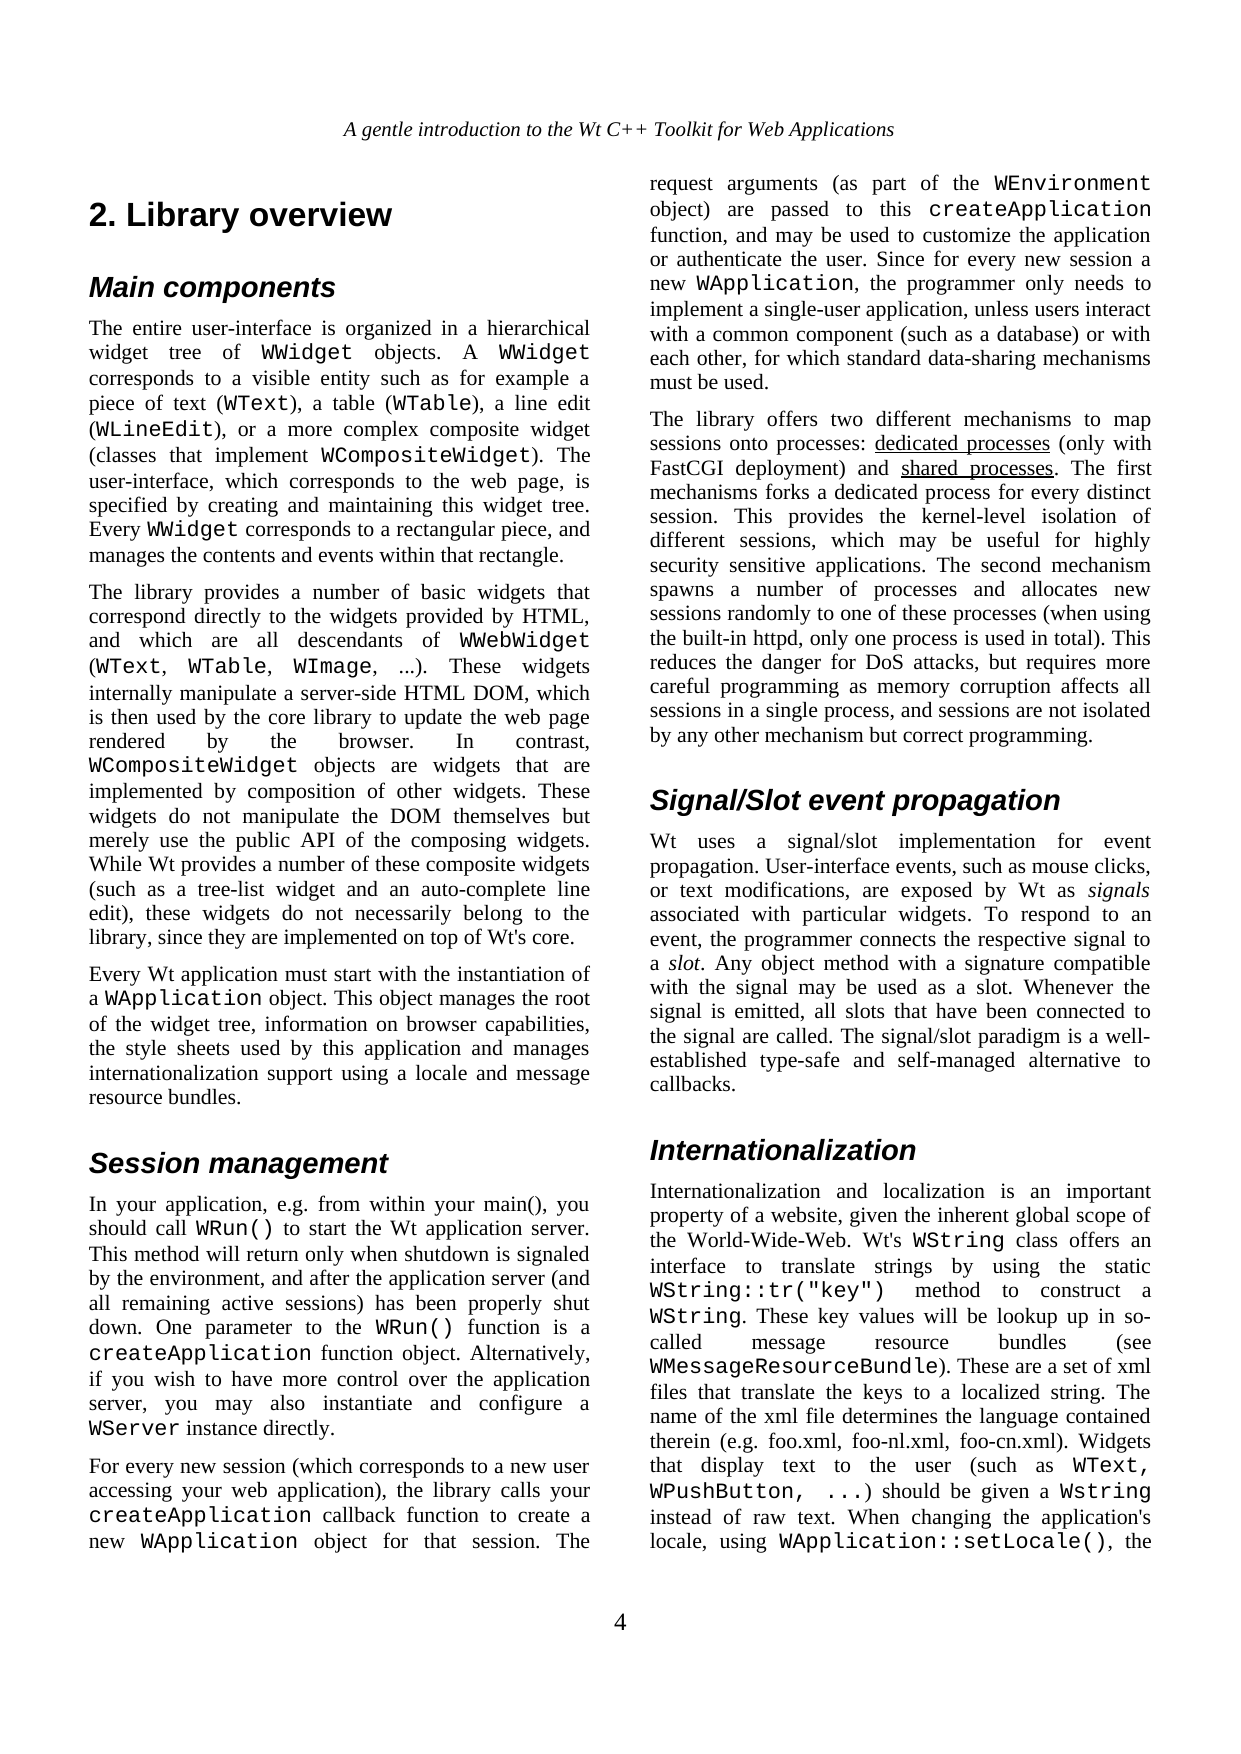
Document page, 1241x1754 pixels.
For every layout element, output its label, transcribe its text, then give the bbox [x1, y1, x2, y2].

text The entire user-interface is organized in a hierarchical widget tree of WWidget objects. A WWidget corresponds to a visible entity such as for example a piece of text (WText), a table (WTable), a line edit (WLineEdit), or a more complex composite widget (classes that implement WCompositeWidget). The user-interface, which corresponds to the web page, is specified by creating and maintaining this widget tree. Every WWidget corresponds to a rectangular piece, and manages the contents and events within that rectangle. [88, 316, 591, 567]
text In your application, e.g. from within your main(), you should call WRun() to start the Wt application server. This method will return only when shutdown is signaled by the environment, and after the application server (and all remaining active sessions) has been properly shut down. One parameter to the WRun() function is a createApplication function object. Alternatively, if you wish to have more control over the application server, you may also instantiate and configure a WServer instance directly. [88, 1192, 591, 1442]
subtitle 2. Library overview [88, 196, 591, 233]
text Wt uses a signal/slot implementation for event propagation. User-interface events, such as mouse clicks, or text modifications, are exposed by Wt as signals associated with particular widgets. To respond to an event, the programmer connects the respective signal to a slot. Any object method with a signature compatible with the signal may be used as a slot. Whenever the signal is emitted, all slots that have been connected to the signal are called. The signal/slot paradigm is a well-established type-safe and self-managed alternative to callbacks. [649, 829, 1152, 1096]
text Internationalization and localization is an important property of a website, given the inherent global scope of the World-Wide-Web. Wt's WString class offers an interface to translate strings by using the static WString::tr("key") method to construct a WString. These key values will be lookup up in so-called message resource bundles (see WMessageResourceBundle). These are a set of xml files that translate the keys to a localized string. The name of the xml file determines the language contained therein (e.g. foo.xml, foo-nl.xml, foo-cn.xml). Widgets that display text to the user (such as WText, WPushButton, ...) should be given a Wstring instead of raw text. When changing the application's locale, using WApplication::setLocale(), the [649, 1179, 1152, 1555]
text For every new session (which corresponds to a new user accessing your web application), the library calls your createApplication callback function to create a new WApplication object for that session. The [88, 1454, 591, 1555]
text The library offers two different mechanisms to map sessions onto processes: dedicated processes (only with FastCGI deployment) and shared processes. The first mechanisms forks a dedicated process for every distinct session. This provides the kernel-level isolation of different sessions, which may be useful for highly security sensitive applications. The second mechanism spawns a number of processes and allocates new sessions randomly to one of these processes (when using the built-in httpd, only one process is used in total). This reduces the danger for DoS attacks, but requires more careful programming as memory corruption affects all sessions in a single process, and sessions are not isolated by any other mechanism but correct programming. [649, 407, 1152, 747]
text request arguments (as part of the WEnvironment object) are passed to this createApplication function, and may be used to customize the application or authenticate the user. Since for every new session a new WApplication, the programmer only needs to implement a single-user application, unless users interact with a common component (such as a database) or with each other, for which standard data-sharing mechanisms must be used. [649, 171, 1152, 394]
subtitle Internationalization [649, 1134, 1152, 1166]
text Every Wt application must start with the instantiation of a WApplication object. This object manages the root of the widget tree, information on browser capabilities, the style sheets used by this application and manages internationalization support using a locale and message resource bundles. [88, 962, 591, 1109]
subtitle Session management [88, 1147, 591, 1179]
text The library provides a number of basic widgets that correspond directly to the widgets provided by HTML, and which are all descendants of WWebWidget (WText, WTable, WImage, ...). These widgets internally manipulate a server-side HTML DOM, which is then used by the core library to update the web page rendered by the browser. In contrast, WCompositeWidget objects are widgets that are implemented by composition of other widgets. These widgets do not manipulate the DOM themselves but merely use the public API of the composing widgets. While Wt provides a number of these composite widgets (such as a tree-list widget and an auto-complete line edit), these widgets do not necessarily belong to the library, since they are implemented on top of Wt's core. [88, 580, 591, 949]
subtitle Signal/Slot event propagation [649, 784, 1152, 817]
subtitle Main components [88, 271, 591, 303]
